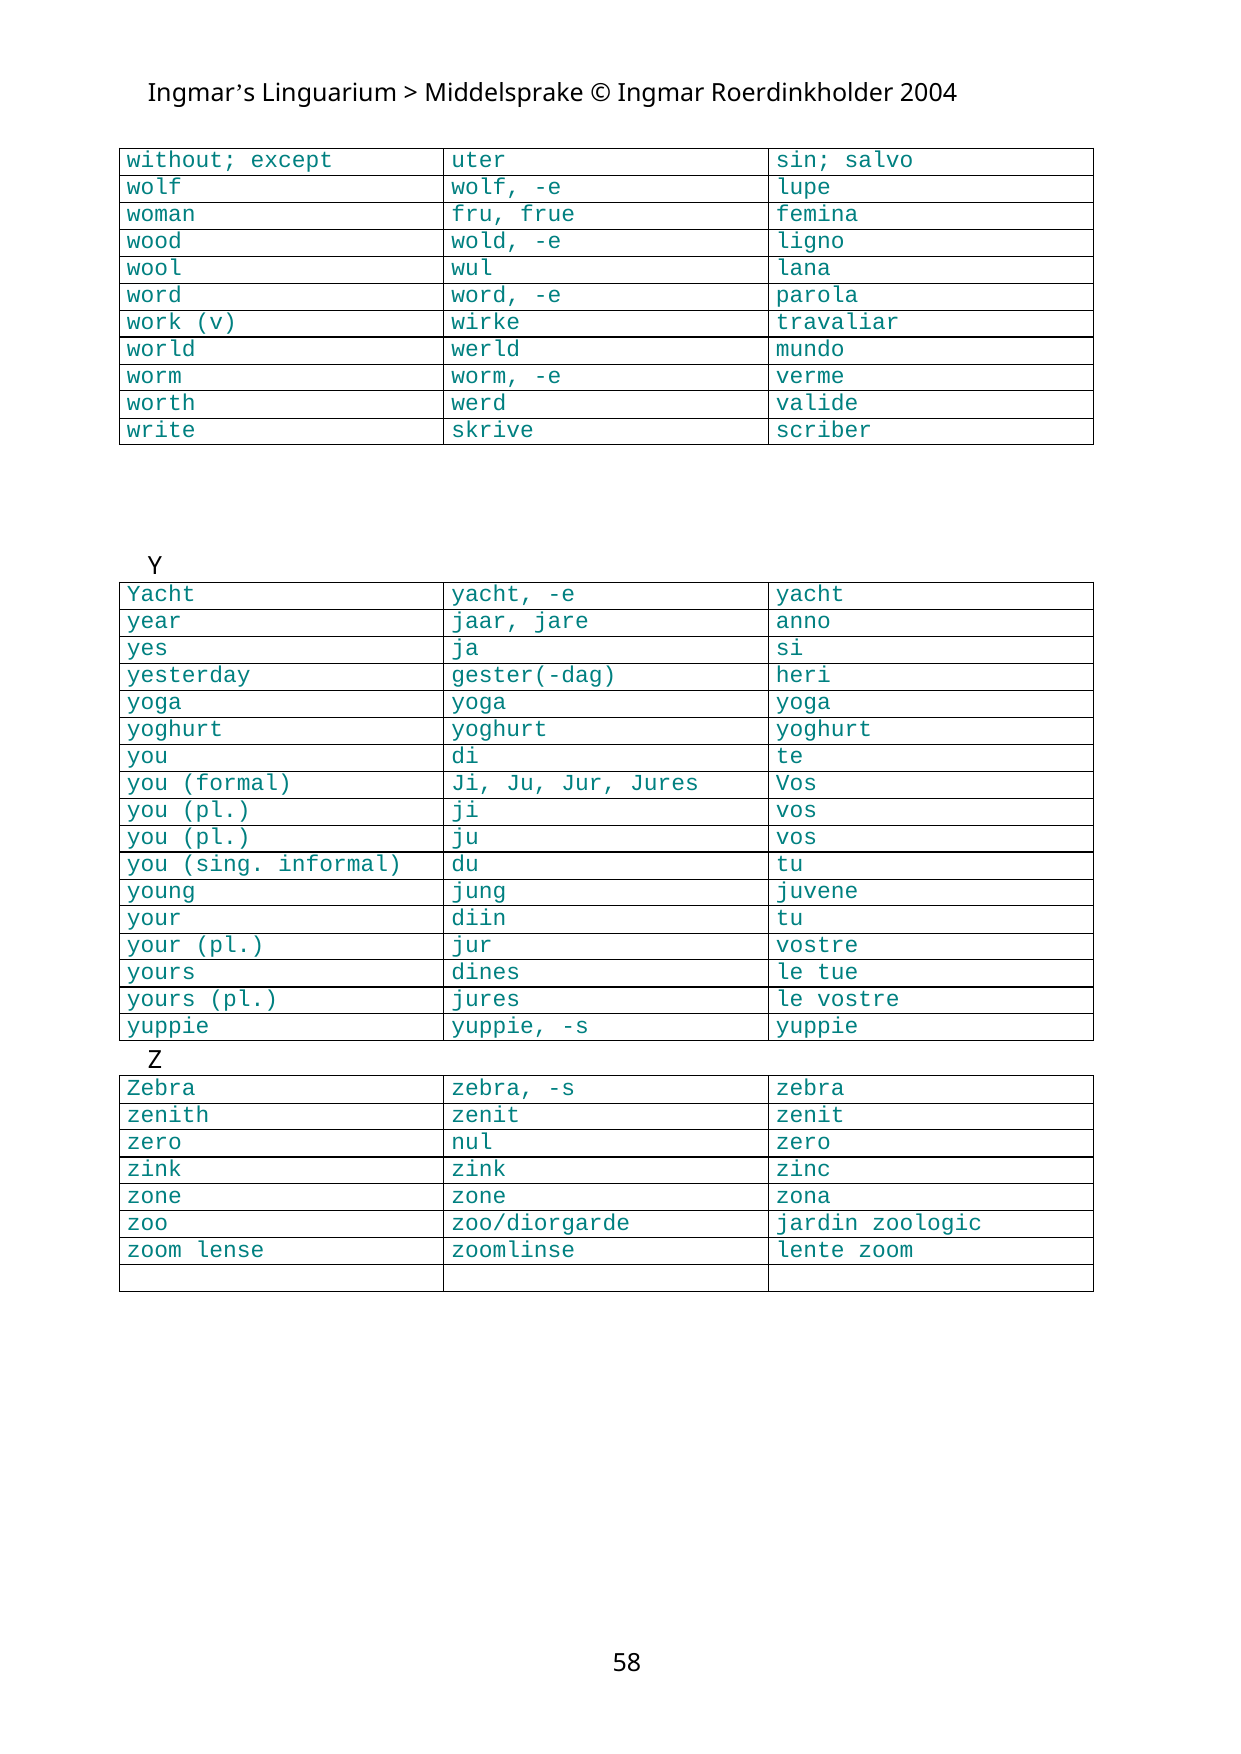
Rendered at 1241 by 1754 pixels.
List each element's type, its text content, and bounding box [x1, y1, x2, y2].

table_cell Vos [769, 772, 1093, 797]
table_cell yoghurt [120, 718, 443, 743]
table_cell jur [444, 934, 768, 959]
table_cell zone [120, 1184, 443, 1210]
table_cell yes [120, 637, 443, 663]
table_cell jardin zoologic [769, 1211, 1093, 1237]
table_cell ja [444, 637, 768, 663]
text Y [148, 548, 1106, 582]
table_cell heri [769, 664, 1093, 689]
table_cell gester(-dag) [444, 664, 768, 689]
table_cell zoo/diorgarde [444, 1211, 768, 1237]
table_cell fru, frue [444, 203, 768, 228]
table_cell jures [444, 988, 768, 1013]
table_cell zink [444, 1158, 768, 1183]
table_cell du [444, 853, 768, 878]
table_cell year [120, 610, 443, 636]
table_cell femina [769, 203, 1093, 228]
table_cell dines [444, 960, 768, 986]
table_cell write [120, 419, 443, 444]
table_cell travaliar [769, 311, 1093, 336]
table_cell zenit [769, 1104, 1093, 1129]
table_cell you (pl.) [120, 799, 443, 824]
table_cell te [769, 745, 1093, 771]
table_cell without; except [120, 149, 443, 174]
table_header zebra [769, 1076, 1093, 1102]
table_cell mundo [769, 338, 1093, 363]
table_cell zoo [120, 1211, 443, 1237]
table_cell wolf, -e [444, 176, 768, 202]
table_cell werd [444, 391, 768, 417]
table_cell [120, 1265, 443, 1291]
table_cell ji [444, 799, 768, 824]
text Z [148, 1041, 1106, 1075]
table_header yacht [769, 583, 1093, 609]
table_header Yacht [120, 583, 443, 609]
table_cell zoomlinse [444, 1238, 768, 1264]
table_cell jaar, jare [444, 610, 768, 636]
table_cell yoga [444, 691, 768, 717]
table_cell young [120, 880, 443, 905]
table_cell parola [769, 284, 1093, 309]
table_cell zinc [769, 1158, 1093, 1183]
table_cell vos [769, 826, 1093, 851]
table_header zebra, -s [444, 1076, 768, 1102]
table_header Zebra [120, 1076, 443, 1102]
table_cell tu [769, 906, 1093, 932]
table_cell valide [769, 391, 1093, 417]
table_cell yoga [120, 691, 443, 717]
table_cell yoghurt [444, 718, 768, 743]
table_cell lana [769, 257, 1093, 282]
table_cell yesterday [120, 664, 443, 689]
table_cell yoghurt [769, 718, 1093, 743]
table_cell work (v) [120, 311, 443, 336]
table_cell vos [769, 799, 1093, 824]
table_cell zone [444, 1184, 768, 1210]
table_cell yuppie, -s [444, 1014, 768, 1040]
table_cell le tue [769, 960, 1093, 986]
table_cell yours (pl.) [120, 988, 443, 1013]
table_cell word, -e [444, 284, 768, 309]
table_cell [769, 1265, 1093, 1291]
table_cell anno [769, 610, 1093, 636]
table_cell uter [444, 149, 768, 174]
table_header yacht, -e [444, 583, 768, 609]
table_cell you (sing. informal) [120, 853, 443, 878]
table_cell world [120, 338, 443, 363]
table_cell ligno [769, 230, 1093, 256]
table_cell diin [444, 906, 768, 932]
table_cell werld [444, 338, 768, 363]
table_cell you [120, 745, 443, 771]
table_cell wold, -e [444, 230, 768, 256]
table_cell ju [444, 826, 768, 851]
table_cell your (pl.) [120, 934, 443, 959]
table_cell zenit [444, 1104, 768, 1129]
table_cell woman [120, 203, 443, 228]
table_cell wul [444, 257, 768, 282]
table_cell zoom lense [120, 1238, 443, 1264]
table_cell [444, 1265, 768, 1291]
table_cell zenith [120, 1104, 443, 1129]
table_cell jung [444, 880, 768, 905]
table_cell zero [769, 1130, 1093, 1156]
table_cell worm, -e [444, 365, 768, 390]
table_cell wolf [120, 176, 443, 202]
table_cell le vostre [769, 988, 1093, 1013]
table_cell tu [769, 853, 1093, 878]
table_cell nul [444, 1130, 768, 1156]
table_cell worm [120, 365, 443, 390]
table_cell skrive [444, 419, 768, 444]
table_cell juvene [769, 880, 1093, 905]
table_cell sin; salvo [769, 149, 1093, 174]
table_cell Ji, Ju, Jur, Jures [444, 772, 768, 797]
table_cell yuppie [120, 1014, 443, 1040]
table_cell your [120, 906, 443, 932]
table_cell di [444, 745, 768, 771]
table_cell lente zoom [769, 1238, 1093, 1264]
table_cell wool [120, 257, 443, 282]
table_cell zona [769, 1184, 1093, 1210]
table_cell verme [769, 365, 1093, 390]
table_cell word [120, 284, 443, 309]
table_cell yoga [769, 691, 1093, 717]
table_cell wood [120, 230, 443, 256]
table_cell zink [120, 1158, 443, 1183]
table_cell worth [120, 391, 443, 417]
table_cell yours [120, 960, 443, 986]
table_cell zero [120, 1130, 443, 1156]
table_cell wirke [444, 311, 768, 336]
table_cell vostre [769, 934, 1093, 959]
table_cell yuppie [769, 1014, 1093, 1040]
table_cell you (formal) [120, 772, 443, 797]
table_cell you (pl.) [120, 826, 443, 851]
table_cell scriber [769, 419, 1093, 444]
table_cell lupe [769, 176, 1093, 202]
table_cell si [769, 637, 1093, 663]
